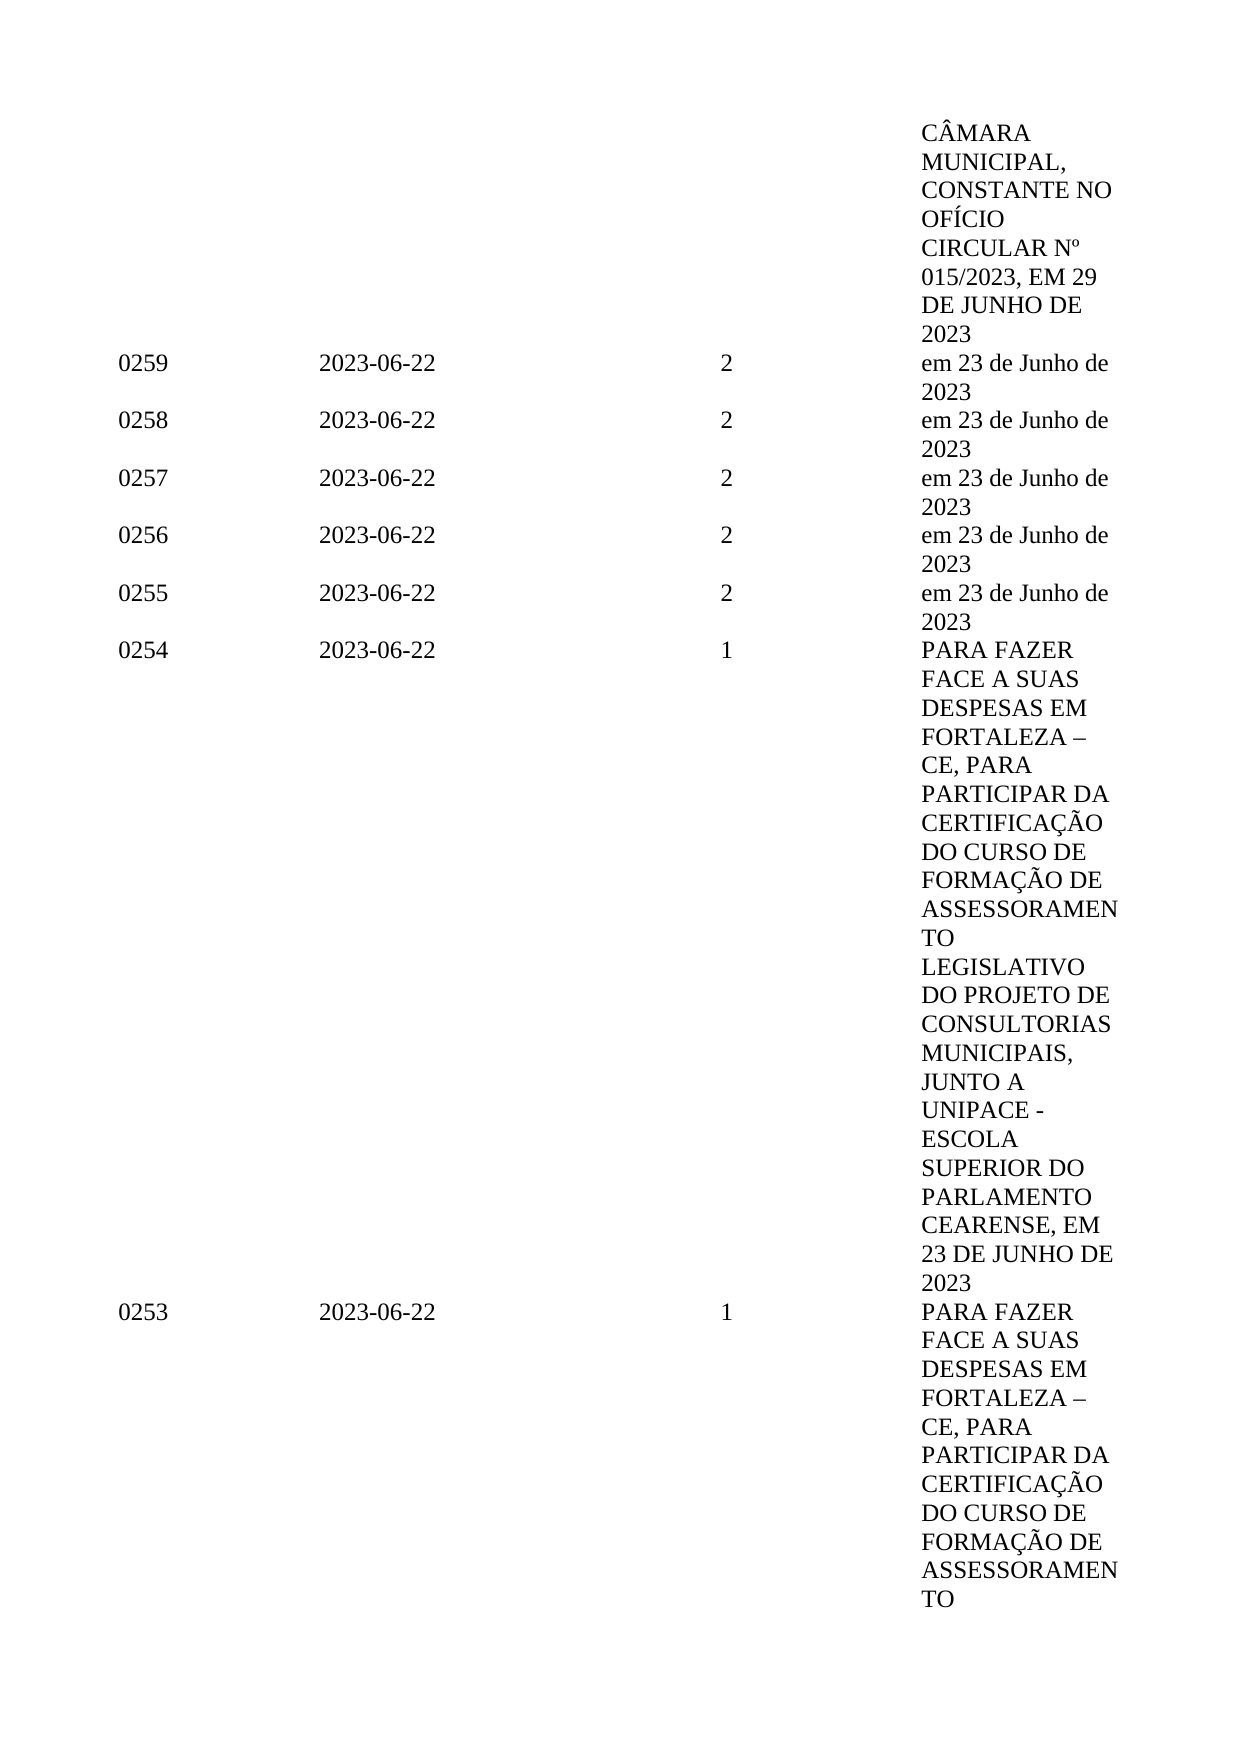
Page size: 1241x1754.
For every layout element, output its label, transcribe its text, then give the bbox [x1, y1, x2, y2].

table_cell em 23 de Junho de 2023 [921, 521, 1122, 578]
table_cell 2023-06-22 [319, 636, 519, 1297]
table_cell 2023-06-22 [319, 1297, 519, 1613]
table_cell 1 [720, 636, 921, 1297]
table_cell em 23 de Junho de 2023 [921, 348, 1122, 406]
table_cell 2 [720, 463, 921, 521]
table_cell CÂMARA MUNICIPAL, CONSTANTE NO OFÍCIO CIRCULAR Nº 015/2023, EM 29 DE JUNHO DE 2023 [921, 118, 1122, 348]
table_cell [520, 118, 720, 348]
table_cell 2023-06-22 [319, 521, 519, 578]
table_cell 0253 [118, 1297, 319, 1613]
table_cell 2 [720, 406, 921, 463]
table_cell [520, 1297, 720, 1613]
table_cell [118, 118, 319, 348]
table_cell 2023-06-22 [319, 348, 519, 406]
table_cell 2 [720, 521, 921, 578]
table_cell [520, 521, 720, 578]
table_cell 2023-06-22 [319, 406, 519, 463]
table_cell em 23 de Junho de 2023 [921, 406, 1122, 463]
table_cell 2023-06-22 [319, 463, 519, 521]
table_cell 0254 [118, 636, 319, 1297]
table_cell PARA FAZER FACE A SUAS DESPESAS EM FORTALEZA –CE, PARA PARTICIPAR DA CERTIFICAÇÃO DO CURSO DE FORMAÇÃO DE ASSESSORAMENTO LEGISLATIVO DO PROJETO DE CONSULTORIAS MUNICIPAIS, JUNTO A UNIPACE - ESCOLA SUPERIOR DO PARLAMENTO CEARENSE, EM 23 DE JUNHO DE 2023 [921, 636, 1122, 1297]
table_cell [520, 406, 720, 463]
table_cell 2 [720, 578, 921, 636]
table_cell 0258 [118, 406, 319, 463]
table_cell em 23 de Junho de 2023 [921, 578, 1122, 636]
table_cell [520, 463, 720, 521]
table_cell 0257 [118, 463, 319, 521]
table_cell PARA FAZER FACE A SUAS DESPESAS EM FORTALEZA –CE, PARA PARTICIPAR DA CERTIFICAÇÃO DO CURSO DE FORMAÇÃO DE ASSESSORAMENTO [921, 1297, 1122, 1613]
table_cell em 23 de Junho de 2023 [921, 463, 1122, 521]
table_cell [520, 636, 720, 1297]
table_cell 0255 [118, 578, 319, 636]
table_cell 1 [720, 1297, 921, 1613]
table_cell [520, 348, 720, 406]
table_cell [319, 118, 519, 348]
table_cell [720, 118, 921, 348]
table_cell 2 [720, 348, 921, 406]
table_cell 0259 [118, 348, 319, 406]
table_cell 0256 [118, 521, 319, 578]
table_cell [520, 578, 720, 636]
table_cell 2023-06-22 [319, 578, 519, 636]
